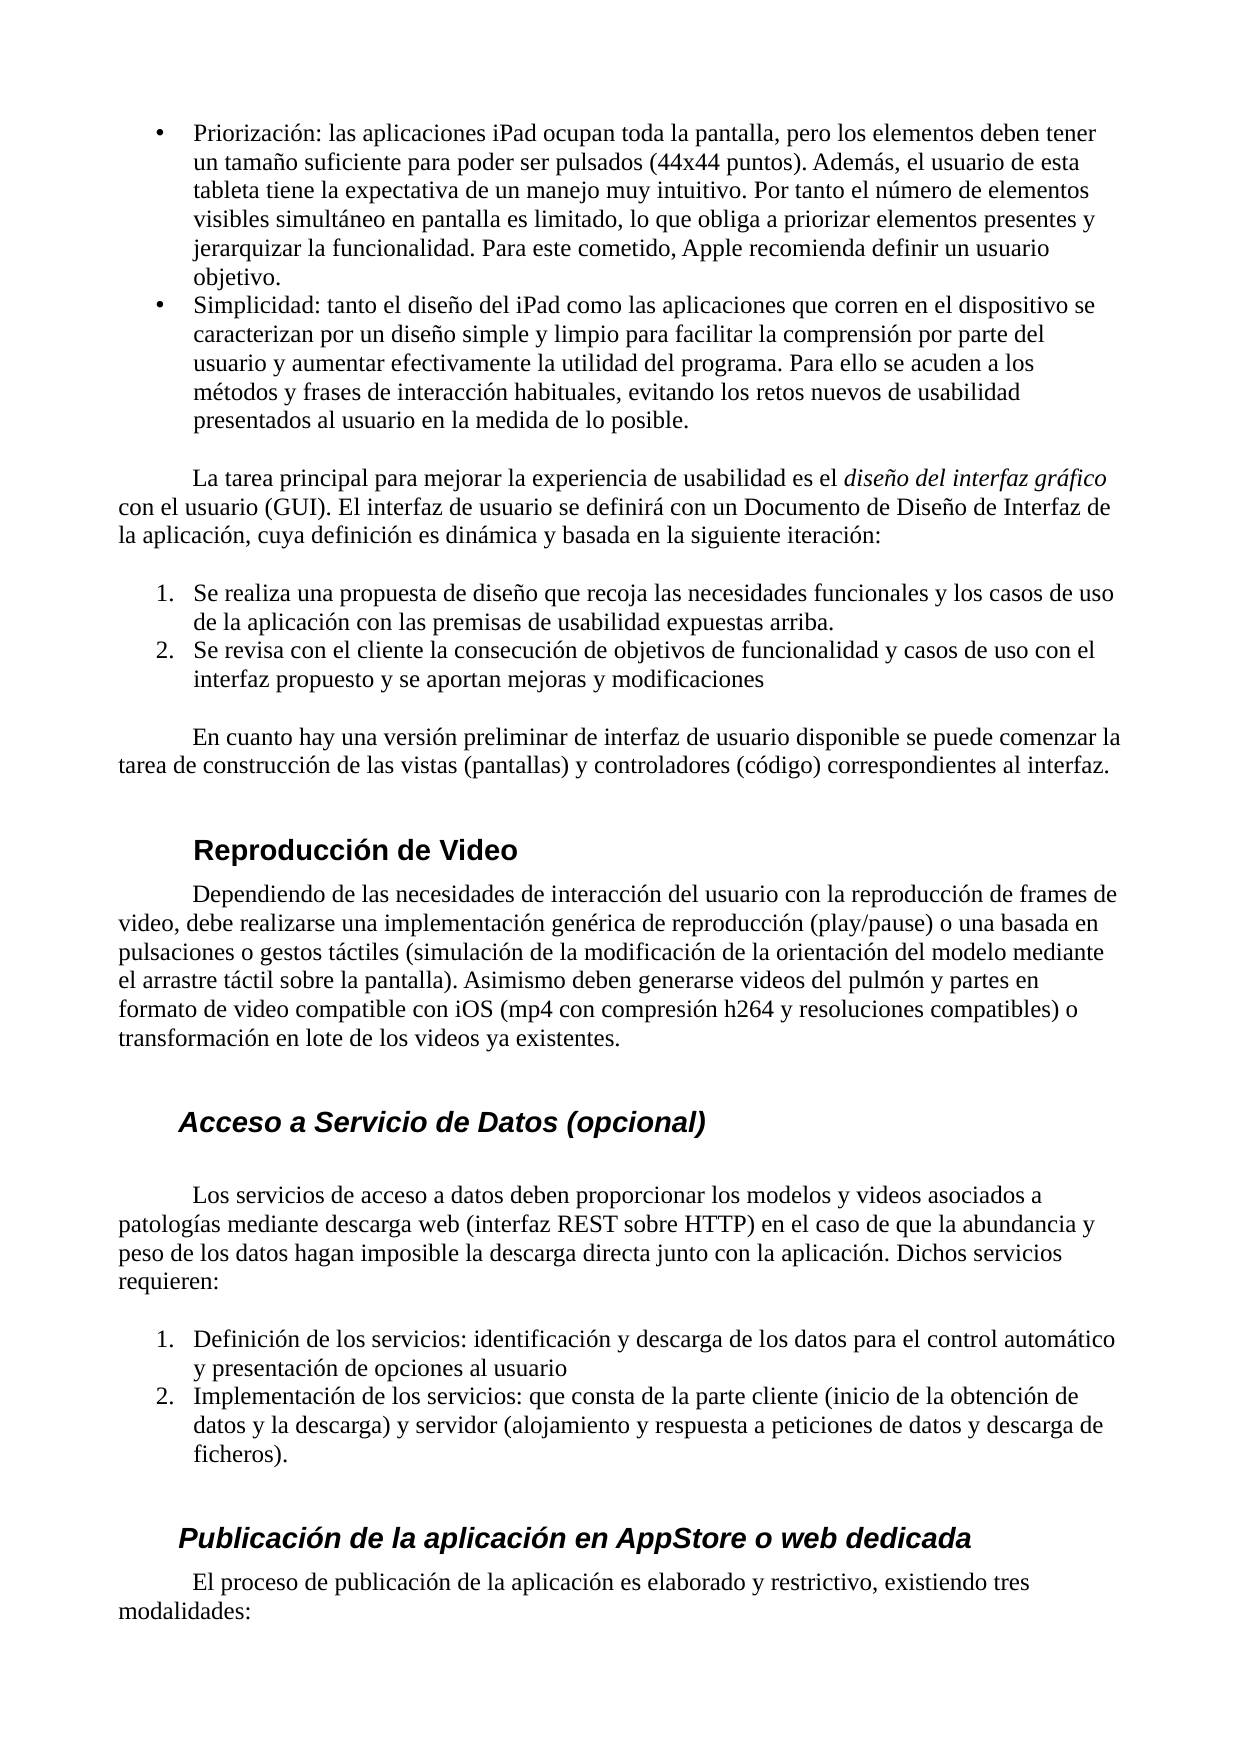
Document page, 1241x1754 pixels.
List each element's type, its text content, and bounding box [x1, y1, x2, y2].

list Definición de los servicios: identificación y descarga de los datos para el control automático y presentación de opciones al usuario [156, 1324, 1122, 1381]
list Priorización: las aplicaciones iPad ocupan toda la pantalla, pero los elementos deben tener un tamaño suficiente para poder ser pulsados (44x44 puntos). Además, el usuario de esta tableta tiene la expectativa de un manejo muy intuitivo. Por tanto el número de elementos visibles simultáneo en pantalla es limitado, lo que obliga a priorizar elementos presentes y jerarquizar la funcionalidad. Para este cometido, Apple recomienda definir un usuario objetivo. [156, 118, 1122, 291]
text En cuanto hay una versión preliminar de interfaz de usuario disponible se puede comenzar la tarea de construcción de las vistas (pantallas) y controladores (código) correspondientes al interfaz. [118, 722, 1122, 779]
text La tarea principal para mejorar la experiencia de usabilidad es el diseño del interfaz gráfico con el usuario (GUI). El interfaz de usuario se definirá con un Documento de Diseño de Interfaz de la aplicación, cuya definición es dinámica y basada en la siguiente iteración: [118, 463, 1122, 549]
subtitle Acceso a Servicio de Datos (opcional) [118, 1105, 1122, 1139]
list Simplicidad: tanto el diseño del iPad como las aplicaciones que corren en el dispositivo se caracterizan por un diseño simple y limpio para facilitar la comprensión por parte del usuario y aumentar efectivamente la utilidad del programa. Para ello se acuden a los métodos y frases de interacción habituales, evitando los retos nuevos de usabilidad presentados al usuario en la medida de lo posible. [156, 291, 1122, 434]
text Los servicios de acceso a datos deben proporcionar los modelos y videos asociados a patologías mediante descarga web (interfaz REST sobre HTTP) en el caso de que la abundancia y peso de los datos hagan imposible la descarga directa junto con la aplicación. Dichos servicios requieren: [118, 1180, 1122, 1295]
list Implementación de los servicios: que consta de la parte cliente (inicio de la obtención de datos y la descarga) y servidor (alojamiento y respuesta a peticiones de datos y descarga de ficheros). [156, 1381, 1122, 1468]
subtitle Publicación de la aplicación en AppStore o web dedicada [118, 1521, 1122, 1555]
list Se realiza una propuesta de diseño que recoja las necesidades funcionales y los casos de uso de la aplicación con las premisas de usabilidad expuestas arriba. [156, 578, 1122, 636]
text El proceso de publicación de la aplicación es elaborado y restrictivo, existiendo tres modalidades: [118, 1567, 1122, 1625]
list Se revisa con el cliente la consecución de objetivos de funcionalidad y casos de uso con el interfaz propuesto y se aportan mejoras y modificaciones [156, 636, 1122, 693]
text Dependiendo de las necesidades de interacción del usuario con la reproducción de frames de video, debe realizarse una implementación genérica de reproducción (play/pause) o una basada en pulsaciones o gestos táctiles (simulación de la modificación de la orientación del modelo mediante el arrastre táctil sobre la pantalla). Asimismo deben generarse videos del pulmón y partes en formato de video compatible con iOS (mp4 con compresión h264 y resoluciones compatibles) o transformación en lote de los videos ya existentes. [118, 879, 1122, 1052]
subtitle Reproducción de Video [118, 833, 1122, 867]
